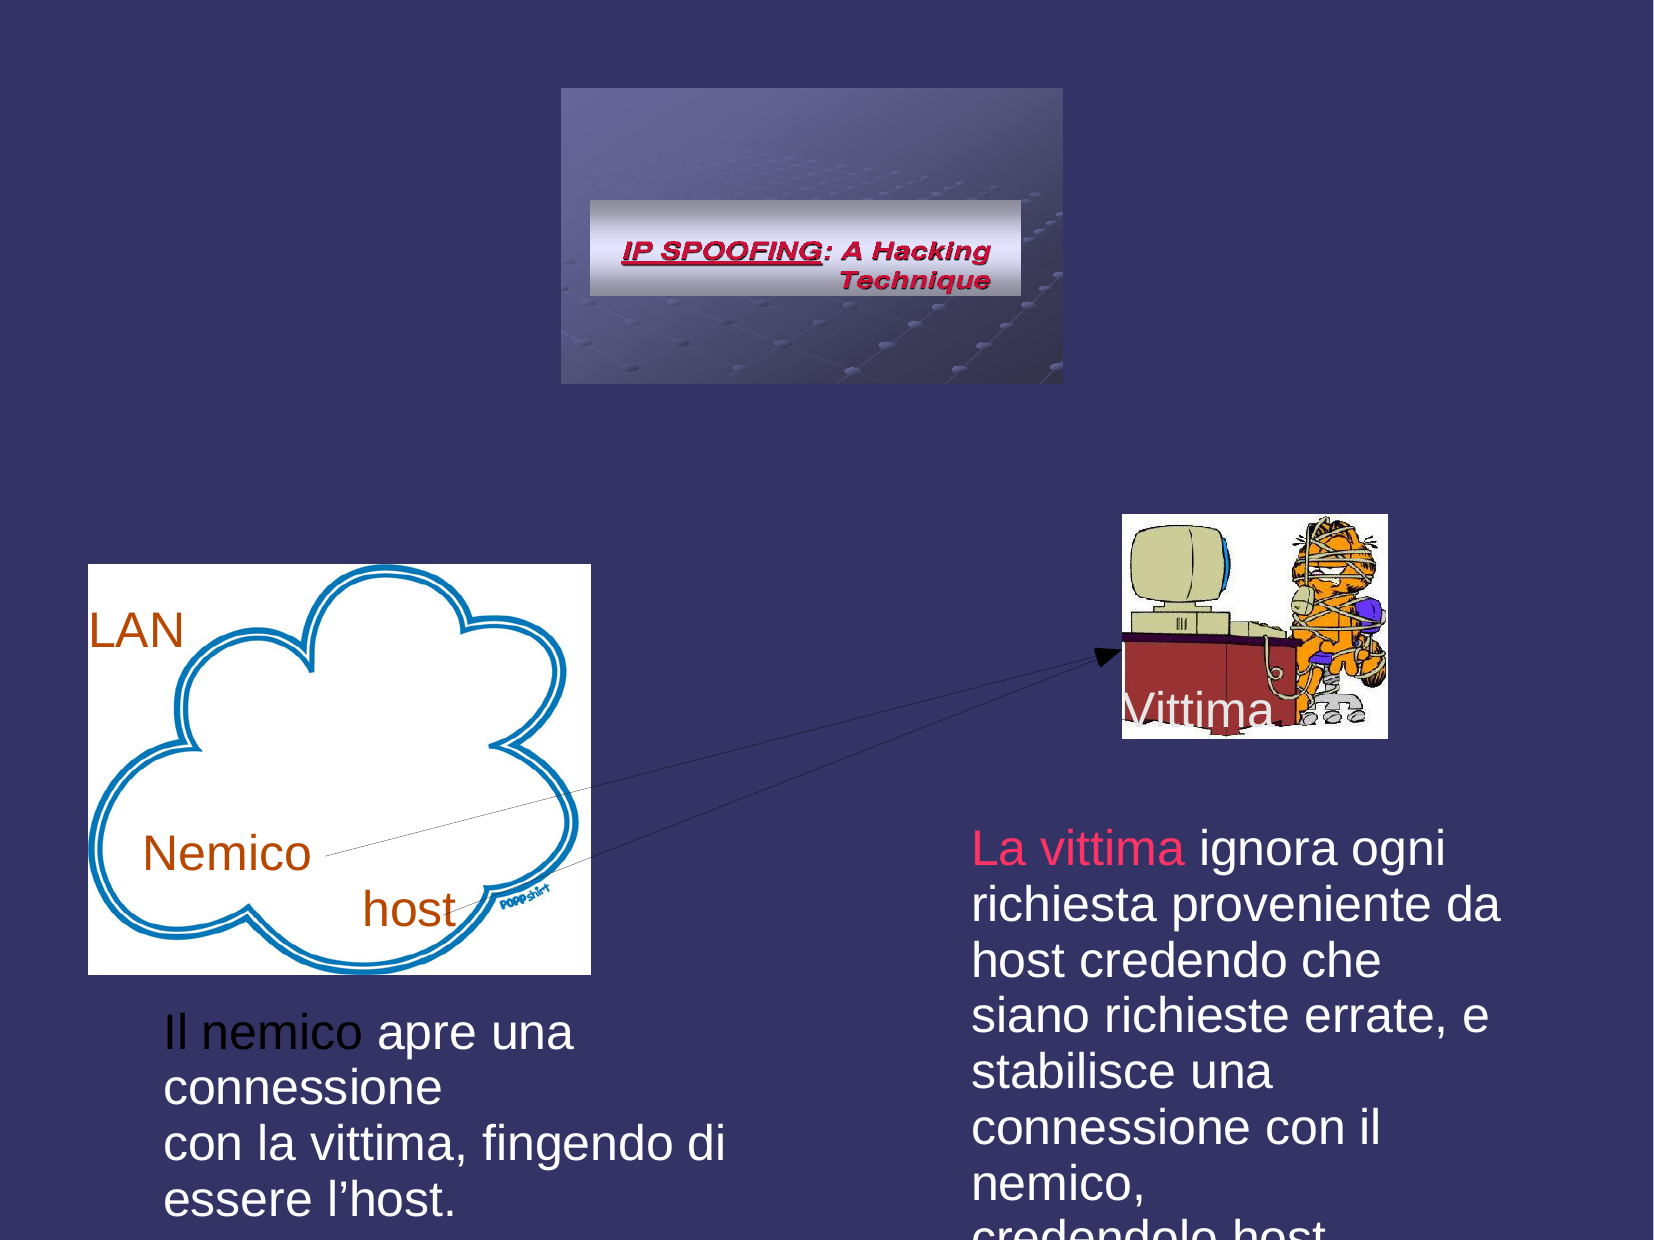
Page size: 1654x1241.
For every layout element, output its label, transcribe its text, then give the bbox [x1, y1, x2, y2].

picture [1122, 514, 1388, 739]
text_box Il nemico apre una connessione con la vittima, fingendo di essere l’host. [163, 1003, 739, 1227]
text_box La vittima ignora ogni richiesta proveniente da host credendo che siano richieste errate, e stabilisce una connessione con il nemico, credendolo host. [971, 820, 1565, 1211]
picture [561, 88, 1063, 384]
picture [542, 788, 591, 874]
picture [88, 564, 591, 975]
